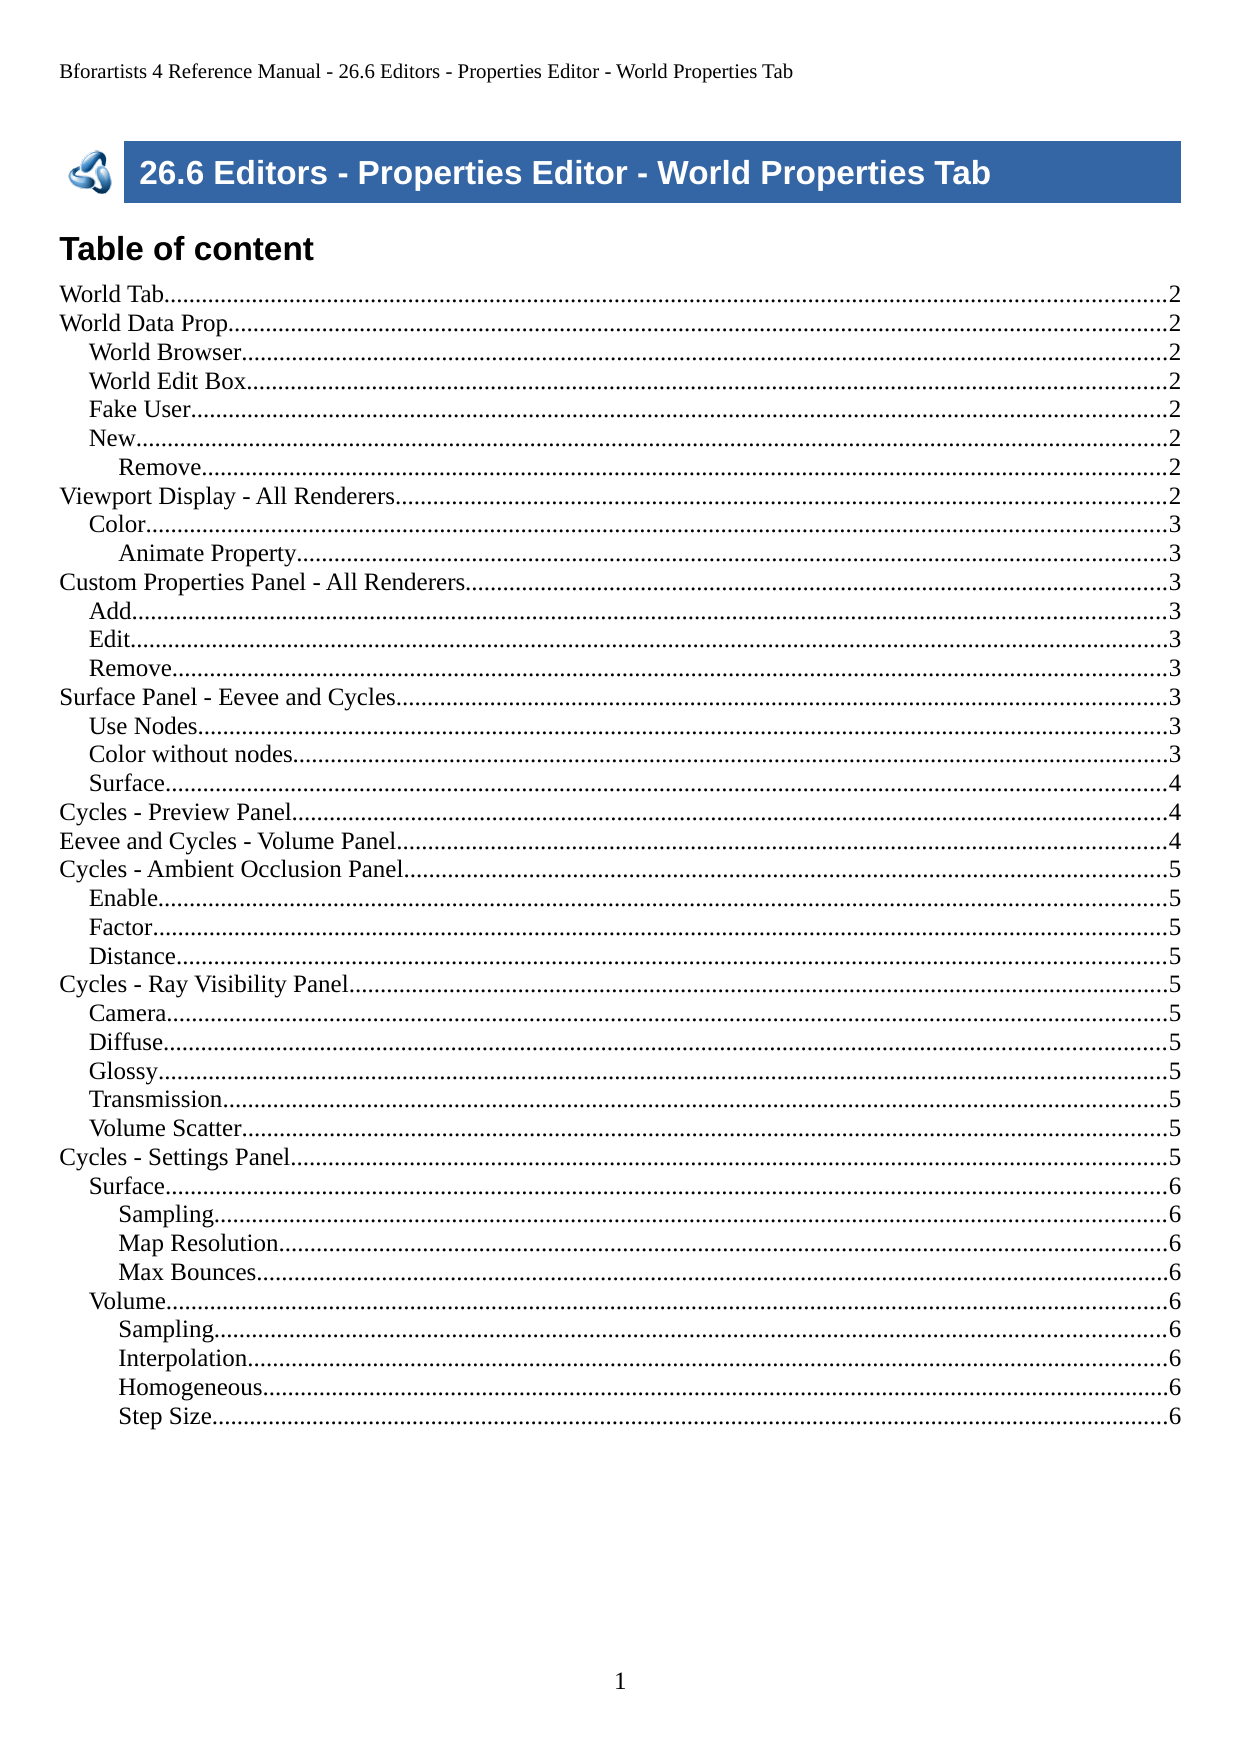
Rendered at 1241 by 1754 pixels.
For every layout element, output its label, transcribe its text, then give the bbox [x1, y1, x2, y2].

text Sampling 6 [118, 1199, 1181, 1228]
subtitle Table of content [59, 228, 1181, 267]
text Cycles - Ray Visibility Panel 5 [59, 969, 1181, 998]
table_header 26.6 Editors - Properties Editor - World Properties Tab [124, 141, 1181, 203]
text Cycles - Settings Panel 5 [59, 1142, 1181, 1171]
text Eevee and Cycles - Volume Panel 4 [59, 826, 1181, 854]
text Volume Scatter 5 [88, 1113, 1181, 1142]
text Surface Panel - Eevee and Cycles 3 [59, 682, 1181, 711]
text World Browser 2 [88, 337, 1181, 366]
text Max Bounces 6 [118, 1257, 1181, 1286]
text New 2 [88, 423, 1181, 452]
text Factor 5 [88, 912, 1181, 941]
text Custom Properties Panel - All Renderers 3 [59, 567, 1181, 596]
text Remove 2 [118, 452, 1181, 481]
text Homogeneous 6 [118, 1372, 1181, 1401]
text Transmission 5 [88, 1084, 1181, 1113]
text Distance 5 [88, 941, 1181, 969]
text Fake User 2 [88, 394, 1181, 423]
text Remove 3 [88, 653, 1181, 682]
text Enable 5 [88, 883, 1181, 912]
text Interpolation 6 [118, 1343, 1181, 1372]
text Surface 6 [88, 1171, 1181, 1199]
text Add 3 [88, 596, 1181, 624]
text Animate Property 3 [118, 538, 1181, 567]
text Edit 3 [88, 624, 1181, 653]
text World Edit Box 2 [88, 366, 1181, 394]
table_header [59, 141, 124, 203]
text Glossy 5 [88, 1056, 1181, 1084]
text Surface 4 [88, 768, 1181, 797]
text Camera 5 [88, 998, 1181, 1027]
text Color without nodes 3 [88, 739, 1181, 768]
text Use Nodes 3 [88, 711, 1181, 739]
text World Data Prop 2 [59, 308, 1181, 337]
text Viewport Display - All Renderers 2 [59, 481, 1181, 509]
text Sampling 6 [118, 1314, 1181, 1343]
text Cycles - Ambient Occlusion Panel 5 [59, 854, 1181, 883]
text World Tab 2 [59, 279, 1181, 308]
text Map Resolution 6 [118, 1228, 1181, 1257]
text Volume 6 [88, 1286, 1181, 1314]
text Step Size 6 [118, 1401, 1181, 1429]
text Cycles - Preview Panel 4 [59, 797, 1181, 826]
text Diffuse 5 [88, 1027, 1181, 1056]
text Color 3 [88, 509, 1181, 538]
picture [65, 147, 114, 197]
